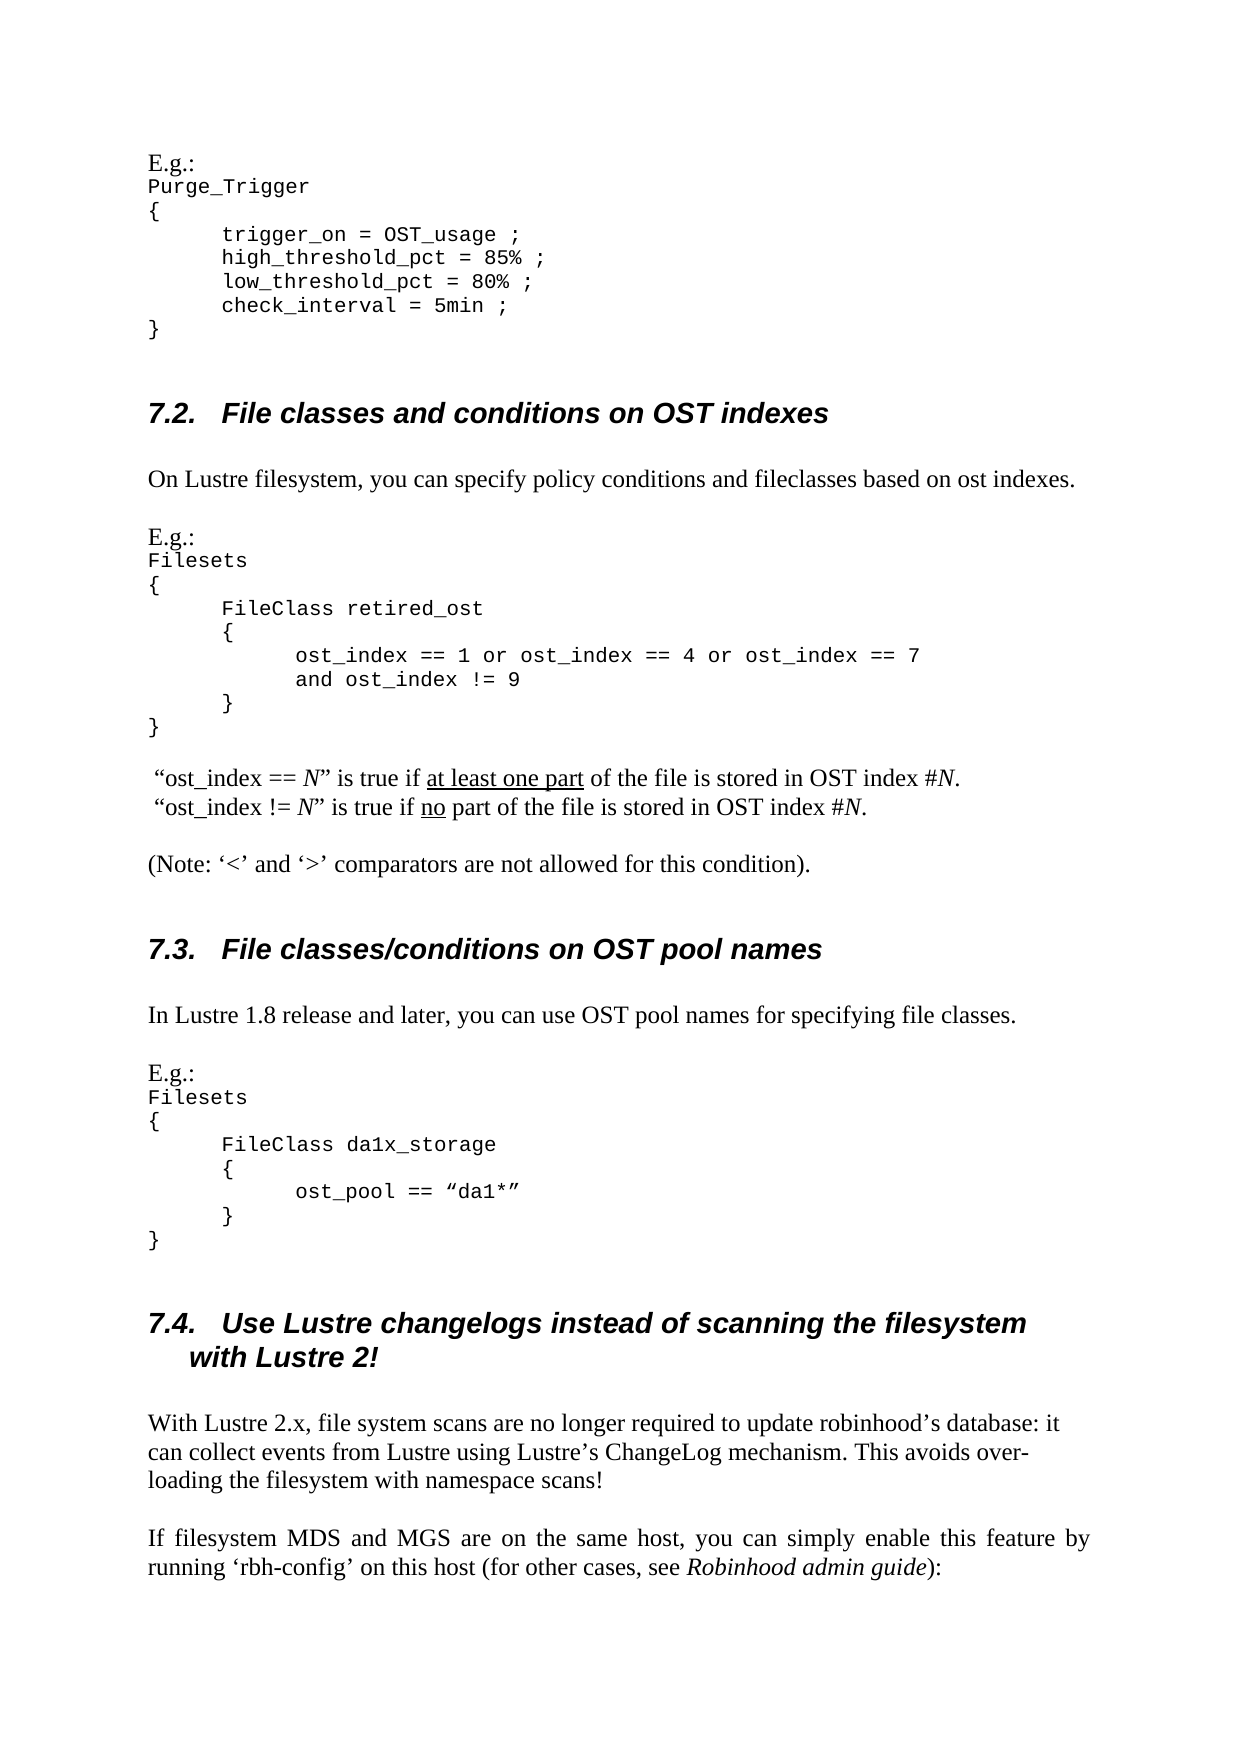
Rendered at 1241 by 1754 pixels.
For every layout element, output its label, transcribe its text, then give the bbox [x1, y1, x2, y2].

text “ost_index == N” is true if at least one part of the file is stored in OST index #N. [148, 763, 1093, 792]
text If filesystem MDS and MGS are on the same host, you can simply enable this feature by running ‘rbh-config’ on this host (for other cases, see Robinhood admin guide): [148, 1523, 1093, 1581]
text low_threshold_pct = 80% ; [148, 271, 1093, 294]
text E.g.: [148, 522, 1093, 550]
text ost_pool == “da1*” [148, 1181, 1093, 1205]
text } [148, 692, 1093, 716]
text FileClass retired_ost [148, 598, 1093, 621]
text } [148, 716, 1093, 739]
text In Lustre 1.8 release and later, you can use OST pool names for specifying file classes. [148, 1001, 1093, 1029]
text Filesets [148, 1087, 1093, 1110]
text { [148, 200, 1093, 224]
text E.g.: [148, 1058, 1093, 1087]
text “ost_index != N” is true if no part of the file is stored in OST index #N. [148, 792, 1093, 821]
text } [148, 1205, 1093, 1229]
text { [148, 621, 1093, 645]
text Filesets [148, 550, 1093, 574]
subtitle File classes/conditions on OST pool names [148, 932, 1093, 966]
text } [148, 1229, 1093, 1252]
text { [148, 1110, 1093, 1134]
text and ost_index != 9 [148, 669, 1093, 692]
subtitle File classes and conditions on OST indexes [148, 396, 1093, 429]
subtitle Use Lustre changelogs instead of scanning the filesystem with Lustre 2! [148, 1306, 1093, 1373]
text Purge_Trigger [148, 176, 1093, 200]
text FileClass da1x_storage [148, 1134, 1093, 1158]
text { [148, 1158, 1093, 1181]
text { [148, 574, 1093, 598]
text high_threshold_pct = 85% ; [148, 247, 1093, 271]
text } [148, 318, 1093, 342]
text On Lustre filesystem, you can specify policy conditions and fileclasses based on ost indexes. [148, 435, 1093, 493]
text With Lustre 2.x, file system scans are no longer required to update robinhood’s database: it can collect events from Lustre using Lustre’s ChangeLog mechanism. This avoids over-loading the filesystem with namespace scans! [148, 1408, 1093, 1494]
text ost_index == 1 or ost_index == 4 or ost_index == 7 [148, 645, 1093, 669]
text check_interval = 5min ; [148, 294, 1093, 318]
text (Note: ‘<’ and ‘>’ comparators are not allowed for this condition). [148, 849, 1093, 878]
text E.g.: [148, 148, 1093, 176]
text trigger_on = OST_usage ; [148, 224, 1093, 247]
